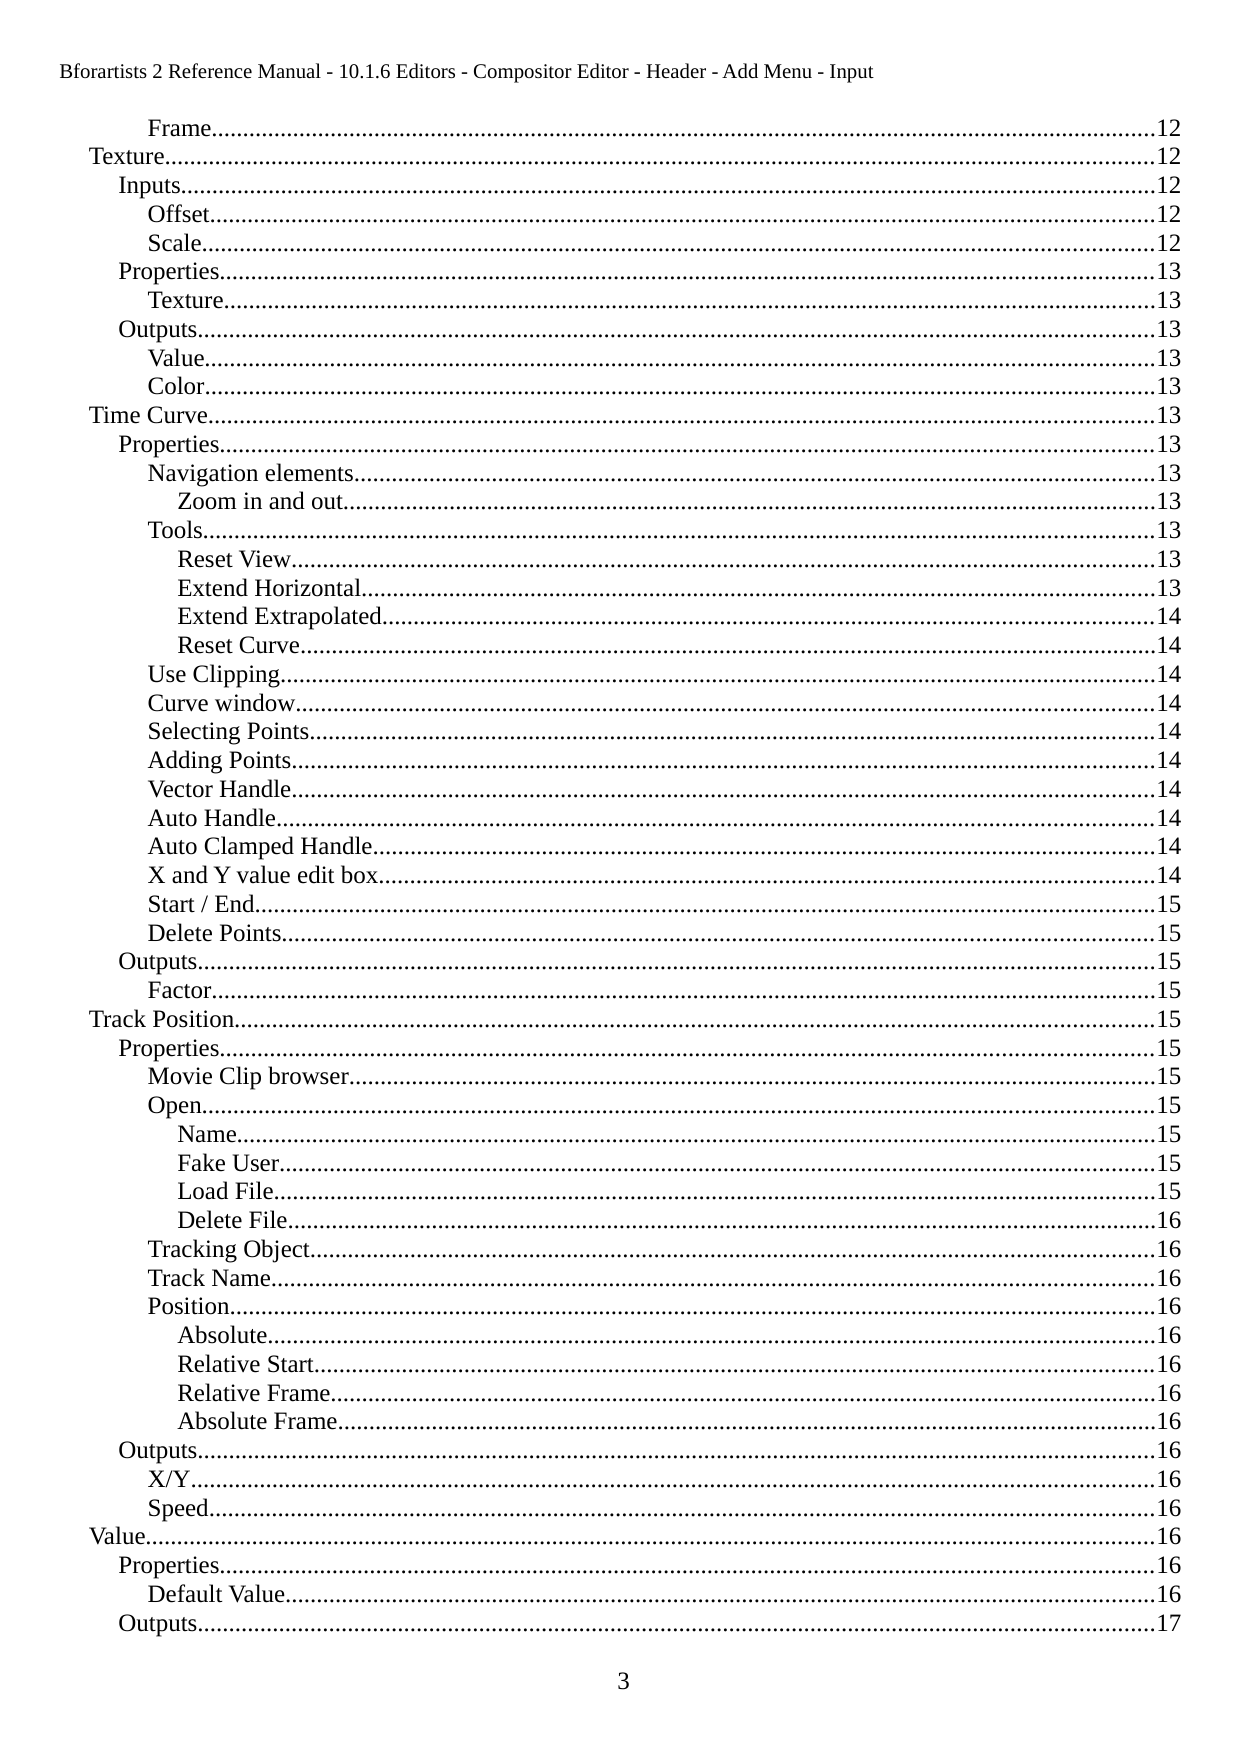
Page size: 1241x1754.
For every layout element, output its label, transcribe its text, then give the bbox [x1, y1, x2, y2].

text Track Position 15 [88, 1004, 1181, 1033]
text Tools 13 [147, 515, 1181, 544]
text Properties 13 [118, 429, 1181, 458]
text Color 13 [147, 371, 1181, 400]
text Scale 12 [147, 228, 1181, 256]
text Position 16 [147, 1291, 1181, 1320]
text X and Y value edit box 14 [147, 860, 1181, 889]
text Start / End 15 [147, 889, 1181, 918]
text Inputs 12 [118, 170, 1181, 199]
text Extend Horizontal 13 [177, 573, 1181, 601]
text Outputs 16 [118, 1435, 1181, 1464]
text Relative Start 16 [177, 1349, 1181, 1378]
text Properties 16 [118, 1550, 1181, 1579]
text Properties 15 [118, 1033, 1181, 1061]
text Frame 12 [147, 113, 1181, 141]
text Extend Extrapolated 14 [177, 601, 1181, 630]
text Adding Points 14 [147, 745, 1181, 774]
text Fake User 15 [177, 1148, 1181, 1176]
text Relative Frame 16 [177, 1378, 1181, 1406]
text Track Name 16 [147, 1263, 1181, 1291]
text Texture 12 [88, 141, 1181, 170]
text Auto Handle 14 [147, 803, 1181, 831]
text Value 13 [147, 343, 1181, 371]
text Load File 15 [177, 1176, 1181, 1205]
text Default Value 16 [147, 1579, 1181, 1608]
text X/Y 16 [147, 1464, 1181, 1493]
text Reset View 13 [177, 544, 1181, 573]
text Factor 15 [147, 975, 1181, 1004]
text Texture 13 [147, 285, 1181, 314]
text Zoom in and out 13 [177, 486, 1181, 515]
text Navigation elements 13 [147, 458, 1181, 486]
text Absolute 16 [177, 1320, 1181, 1349]
text Outputs 13 [118, 314, 1181, 343]
text Absolute Frame 16 [177, 1406, 1181, 1435]
text Open 15 [147, 1090, 1181, 1119]
text Selecting Points 14 [147, 716, 1181, 745]
text Time Curve 13 [88, 400, 1181, 429]
text Value 16 [88, 1521, 1181, 1550]
text Outputs 17 [118, 1608, 1181, 1636]
text Use Clipping 14 [147, 659, 1181, 688]
text Vector Handle 14 [147, 774, 1181, 803]
text Offset 12 [147, 199, 1181, 228]
text Delete Points 15 [147, 918, 1181, 946]
text Properties 13 [118, 256, 1181, 285]
text Movie Clip browser 15 [147, 1061, 1181, 1090]
text Delete File 16 [177, 1205, 1181, 1234]
text Outputs 15 [118, 946, 1181, 975]
text Name 15 [177, 1119, 1181, 1148]
text Tracking Object 16 [147, 1234, 1181, 1263]
text Speed 16 [147, 1493, 1181, 1521]
text Reset Curve 14 [177, 630, 1181, 659]
text Curve window 14 [147, 688, 1181, 716]
text Auto Clamped Handle 14 [147, 831, 1181, 860]
